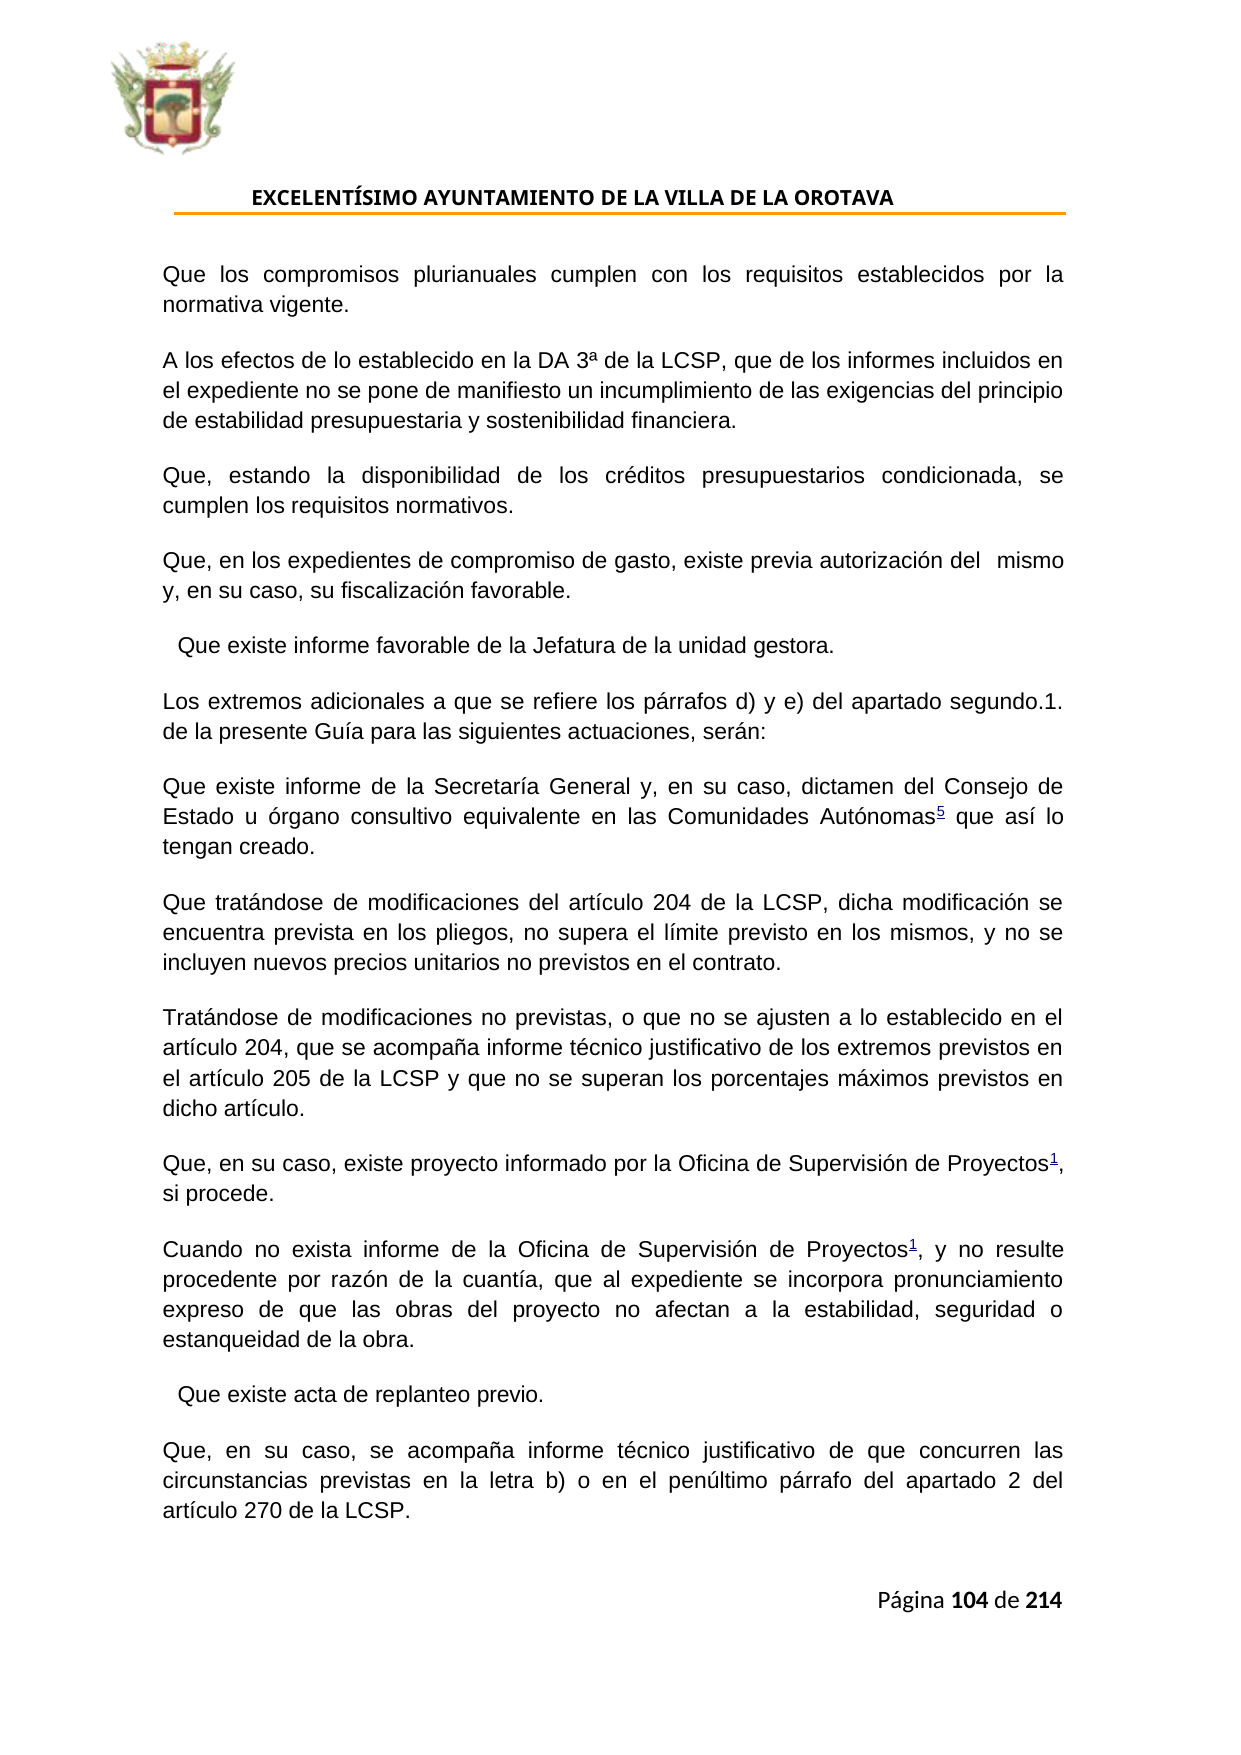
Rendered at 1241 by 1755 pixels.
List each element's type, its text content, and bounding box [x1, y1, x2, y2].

text Que existe acta de replanteo previo. [177, 1381, 1078, 1407]
text Tratándose de modificaciones no previstas, o que no se ajusten a lo establecido en el artículo 204, que se acompaña informe técnico justificativo de los extremos previstos en el artículo 205 de la LCSP y que no se superan los porcentajes máximos previstos en dicho artículo. [162, 1004, 1064, 1121]
text Que existe informe favorable de la Jefatura de la unidad gestora. [177, 632, 1078, 659]
text Que los compromisos plurianuales cumplen con los requisitos establecidos por la normativa vigente. [162, 261, 1064, 318]
text Que, en su caso, existe proyecto informado por la Oficina de Supervisión de Proyectos1, si procede. [162, 1150, 1064, 1206]
text Que, en los expedientes de compromiso de gasto, existe previa autorización del mismo y, en su caso, su fiscalización favorable. [162, 547, 1064, 604]
text A los efectos de lo establecido en la DA 3ª de la LCSP, que de los informes incluidos en el expediente no se pone de manifiesto un incumplimiento de las exigencias del principio de estabilidad presupuestaria y sostenibilidad financiera. [162, 347, 1064, 433]
text Que, en su caso, se acompaña informe técnico justificativo de que concurren las circunstancias previstas en la letra b) o en el penúltimo párrafo del apartado 2 del artículo 270 de la LCSP. [162, 1437, 1064, 1523]
text Los extremos adicionales a que se refiere los párrafos d) y e) del apartado segundo.1. de la presente Guía para las siguientes actuaciones, serán: [162, 688, 1064, 744]
text Que tratándose de modificaciones del artículo 204 de la LCSP, dicha modificación se encuentra prevista en los pliegos, no supera el límite previsto en los mismos, y no se incluyen nuevos precios unitarios no previstos en el contrato. [162, 888, 1064, 975]
text Que existe informe de la Secretaría General y, en su caso, dictamen del Consejo de Estado u órgano consultivo equivalente en las Comunidades Autónomas5 que así lo tengan creado. [162, 773, 1064, 859]
text Cuando no exista informe de la Oficina de Supervisión de Proyectos1, y no resulte procedente por razón de la cuantía, que al expediente se incorpora pronunciamiento expreso de que las obras del proyecto no afectan a la estabilidad, seguridad o estanqueidad de la obra. [162, 1236, 1064, 1352]
text Que, estando la disponibilidad de los créditos presupuestarios condicionada, se cumplen los requisitos normativos. [162, 462, 1064, 519]
